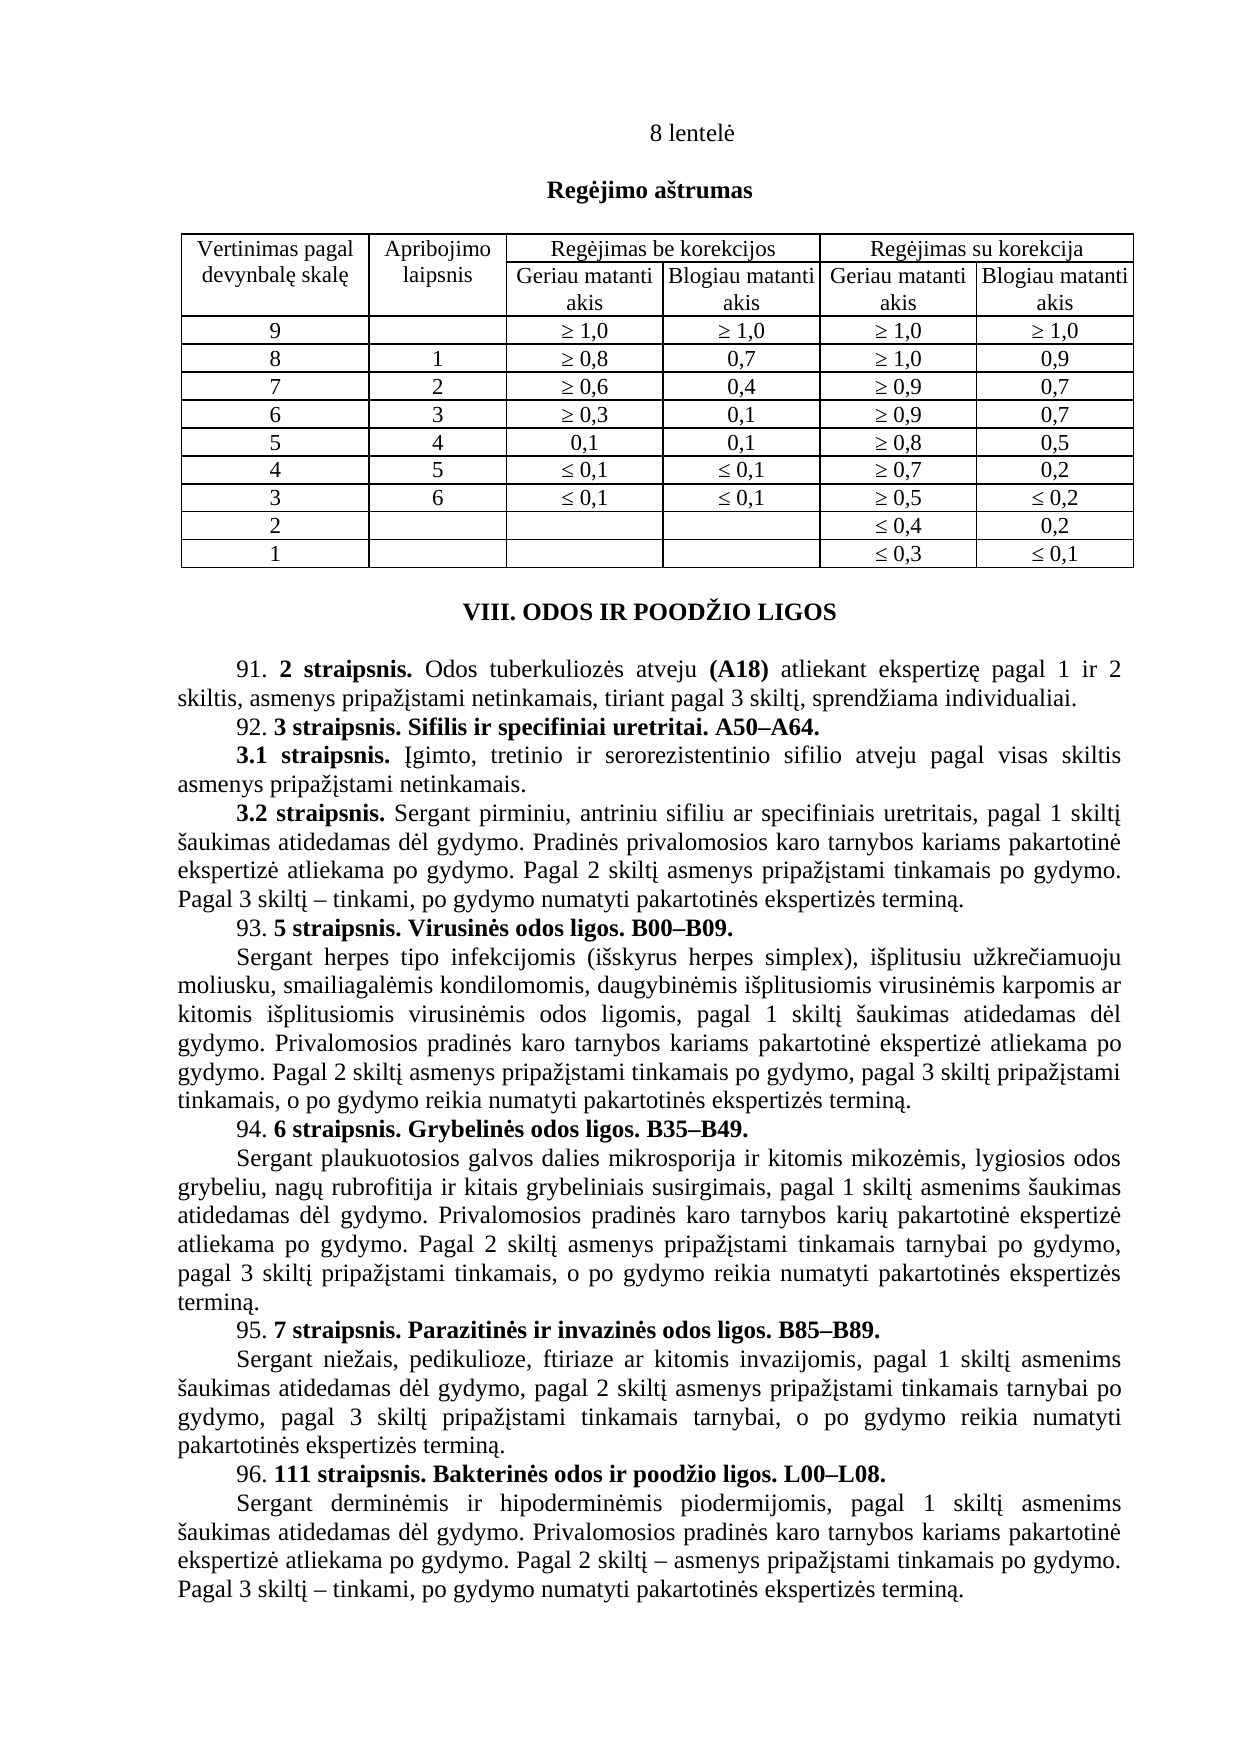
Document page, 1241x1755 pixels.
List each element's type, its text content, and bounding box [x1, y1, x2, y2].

table_cell [370, 317, 506, 343]
table_cell 1 [370, 345, 506, 371]
table_cell ≥ 0,8 [821, 429, 976, 455]
table_cell [370, 540, 506, 567]
table_cell ≥ 0,9 [821, 373, 976, 399]
text Regėjimo aštrumas [177, 176, 1122, 204]
text Sergant herpes tipo infekcijomis (išskyrus herpes simplex), išplitusiu užkrečiamuoju moliusku, smailiagalėmis kondilomomis, daugybinėmis išplitusiomis virusinėmis karpomis ar kitomis išplitusiomis virusinėmis odos ligomis, pagal 1 skiltį šaukimas atidedamas dėl gydymo. Privalomosios pradinės karo tarnybos kariams pakartotinė ekspertizė atliekama po gydymo. Pagal 2 skiltį asmenys pripažįstami tinkamais po gydymo, pagal 3 skiltį pripažįstami tinkamais, o po gydymo reikia numatyti pakartotinės ekspertizės terminą. [177, 942, 1122, 1114]
table_cell 0,4 [664, 373, 819, 399]
text 94. 6 straipsnis. Grybelinės odos ligos. B35–B49. [177, 1114, 1122, 1143]
table_cell 6 [182, 401, 368, 427]
text 92. 3 straipsnis. Sifilis ir specifiniai uretritai. A50–A64. [177, 712, 1122, 741]
table_cell Geriau matanti akis [507, 263, 662, 315]
text VIII. ODOS IR POODŽIO LIGOS [177, 597, 1122, 626]
table_cell 0,9 [977, 345, 1133, 371]
table_header Regėjimas be korekcijos [507, 235, 819, 261]
table_cell 3 [182, 485, 368, 511]
table_cell 7 [182, 373, 368, 399]
table_cell [507, 540, 662, 567]
text 93. 5 straipsnis. Virusinės odos ligos. B00–B09. [177, 913, 1122, 942]
table_cell ≤ 0,1 [507, 457, 662, 483]
table_cell ≥ 0,8 [507, 345, 662, 371]
table_cell 2 [370, 373, 506, 399]
table_cell 0,2 [977, 512, 1133, 539]
table_cell ≥ 0,9 [821, 401, 976, 427]
table_cell 2 [182, 512, 368, 539]
text 91. 2 straipsnis. Odos tuberkuliozės atveju (A18) atliekant ekspertizę pagal 1 ir 2 skiltis, asmenys pripažįstami netinkamais, tiriant pagal 3 skiltį, sprendžiama individualiai. [177, 654, 1122, 712]
table_cell ≥ 0,6 [507, 373, 662, 399]
table_cell 0,7 [664, 345, 819, 371]
table_header Vertinimas pagal devynbalę skalę [182, 235, 368, 315]
table_cell 0,5 [977, 429, 1133, 455]
text 3.2 straipsnis. Sergant pirminiu, antriniu sifiliu ar specifiniais uretritais, pagal 1 skiltį šaukimas atidedamas dėl gydymo. Pradinės privalomosios karo tarnybos kariams pakartotinė ekspertizė atliekama po gydymo. Pagal 2 skiltį asmenys pripažįstami tinkamais po gydymo. Pagal 3 skiltį – tinkami, po gydymo numatyti pakartotinės ekspertizės terminą. [177, 798, 1122, 913]
table_cell ≥ 1,0 [977, 317, 1133, 343]
table_cell Blogiau matanti akis [664, 263, 819, 315]
table_cell 5 [370, 457, 506, 483]
table_cell ≤ 0,1 [664, 485, 819, 511]
text 8 lentelė [649, 118, 1122, 147]
table_cell ≥ 1,0 [664, 317, 819, 343]
table_cell ≤ 0,4 [821, 512, 976, 539]
text 96. 111 straipsnis. Bakterinės odos ir poodžio ligos. L00–L08. [177, 1459, 1122, 1488]
table_cell ≥ 1,0 [821, 317, 976, 343]
table_header Apribojimo laipsnis [370, 235, 506, 315]
table_cell Blogiau matanti akis [977, 263, 1133, 315]
table_cell 4 [370, 429, 506, 455]
table_cell ≤ 0,1 [664, 457, 819, 483]
text Sergant niežais, pedikulioze, ftiriaze ar kitomis invazijomis, pagal 1 skiltį asmenims šaukimas atidedamas dėl gydymo, pagal 2 skiltį asmenys pripažįstami tinkamais tarnybai po gydymo, pagal 3 skiltį pripažįstami tinkamais tarnybai, o po gydymo reikia numatyti pakartotinės ekspertizės terminą. [177, 1344, 1122, 1459]
table_cell ≥ 0,5 [821, 485, 976, 511]
text 3.1 straipsnis. Įgimto, tretinio ir serorezistentinio sifilio atveju pagal visas skiltis asmenys pripažįstami netinkamais. [177, 741, 1122, 798]
table_cell ≤ 0,2 [977, 485, 1133, 511]
table_cell 4 [182, 457, 368, 483]
table_cell [664, 512, 819, 539]
table_cell 0,1 [507, 429, 662, 455]
table_cell [664, 540, 819, 567]
table_cell Geriau matanti akis [821, 263, 976, 315]
table_cell 0,1 [664, 429, 819, 455]
table_cell [370, 512, 506, 539]
table_cell ≤ 0,1 [977, 540, 1133, 567]
table_cell 5 [182, 429, 368, 455]
table_cell ≥ 1,0 [821, 345, 976, 371]
table_cell 0,2 [977, 457, 1133, 483]
text Sergant plaukuotosios galvos dalies mikrosporija ir kitomis mikozėmis, lygiosios odos grybeliu, nagų rubrofitija ir kitais grybeliniais susirgimais, pagal 1 skiltį asmenims šaukimas atidedamas dėl gydymo. Privalomosios pradinės karo tarnybos karių pakartotinė ekspertizė atliekama po gydymo. Pagal 2 skiltį asmenys pripažįstami tinkamais tarnybai po gydymo, pagal 3 skiltį pripažįstami tinkamais, o po gydymo reikia numatyti pakartotinės ekspertizės terminą. [177, 1143, 1122, 1316]
table_header Regėjimas su korekcija [821, 235, 1133, 261]
table_cell ≥ 0,3 [507, 401, 662, 427]
table_cell [507, 512, 662, 539]
text 95. 7 straipsnis. Parazitinės ir invazinės odos ligos. B85–B89. [177, 1316, 1122, 1344]
table_cell ≥ 1,0 [507, 317, 662, 343]
table_cell 9 [182, 317, 368, 343]
table_cell 3 [370, 401, 506, 427]
table_cell 6 [370, 485, 506, 511]
table_cell ≤ 0,3 [821, 540, 976, 567]
table_cell 8 [182, 345, 368, 371]
table_cell ≥ 0,7 [821, 457, 976, 483]
table_cell ≤ 0,1 [507, 485, 662, 511]
table_cell 1 [182, 540, 368, 567]
text Sergant derminėmis ir hipoderminėmis piodermijomis, pagal 1 skiltį asmenims šaukimas atidedamas dėl gydymo. Privalomosios pradinės karo tarnybos kariams pakartotinė ekspertizė atliekama po gydymo. Pagal 2 skiltį – asmenys pripažįstami tinkamais po gydymo. Pagal 3 skiltį – tinkami, po gydymo numatyti pakartotinės ekspertizės terminą. [177, 1488, 1122, 1603]
table_cell 0,1 [664, 401, 819, 427]
table_cell 0,7 [977, 373, 1133, 399]
table_cell 0,7 [977, 401, 1133, 427]
